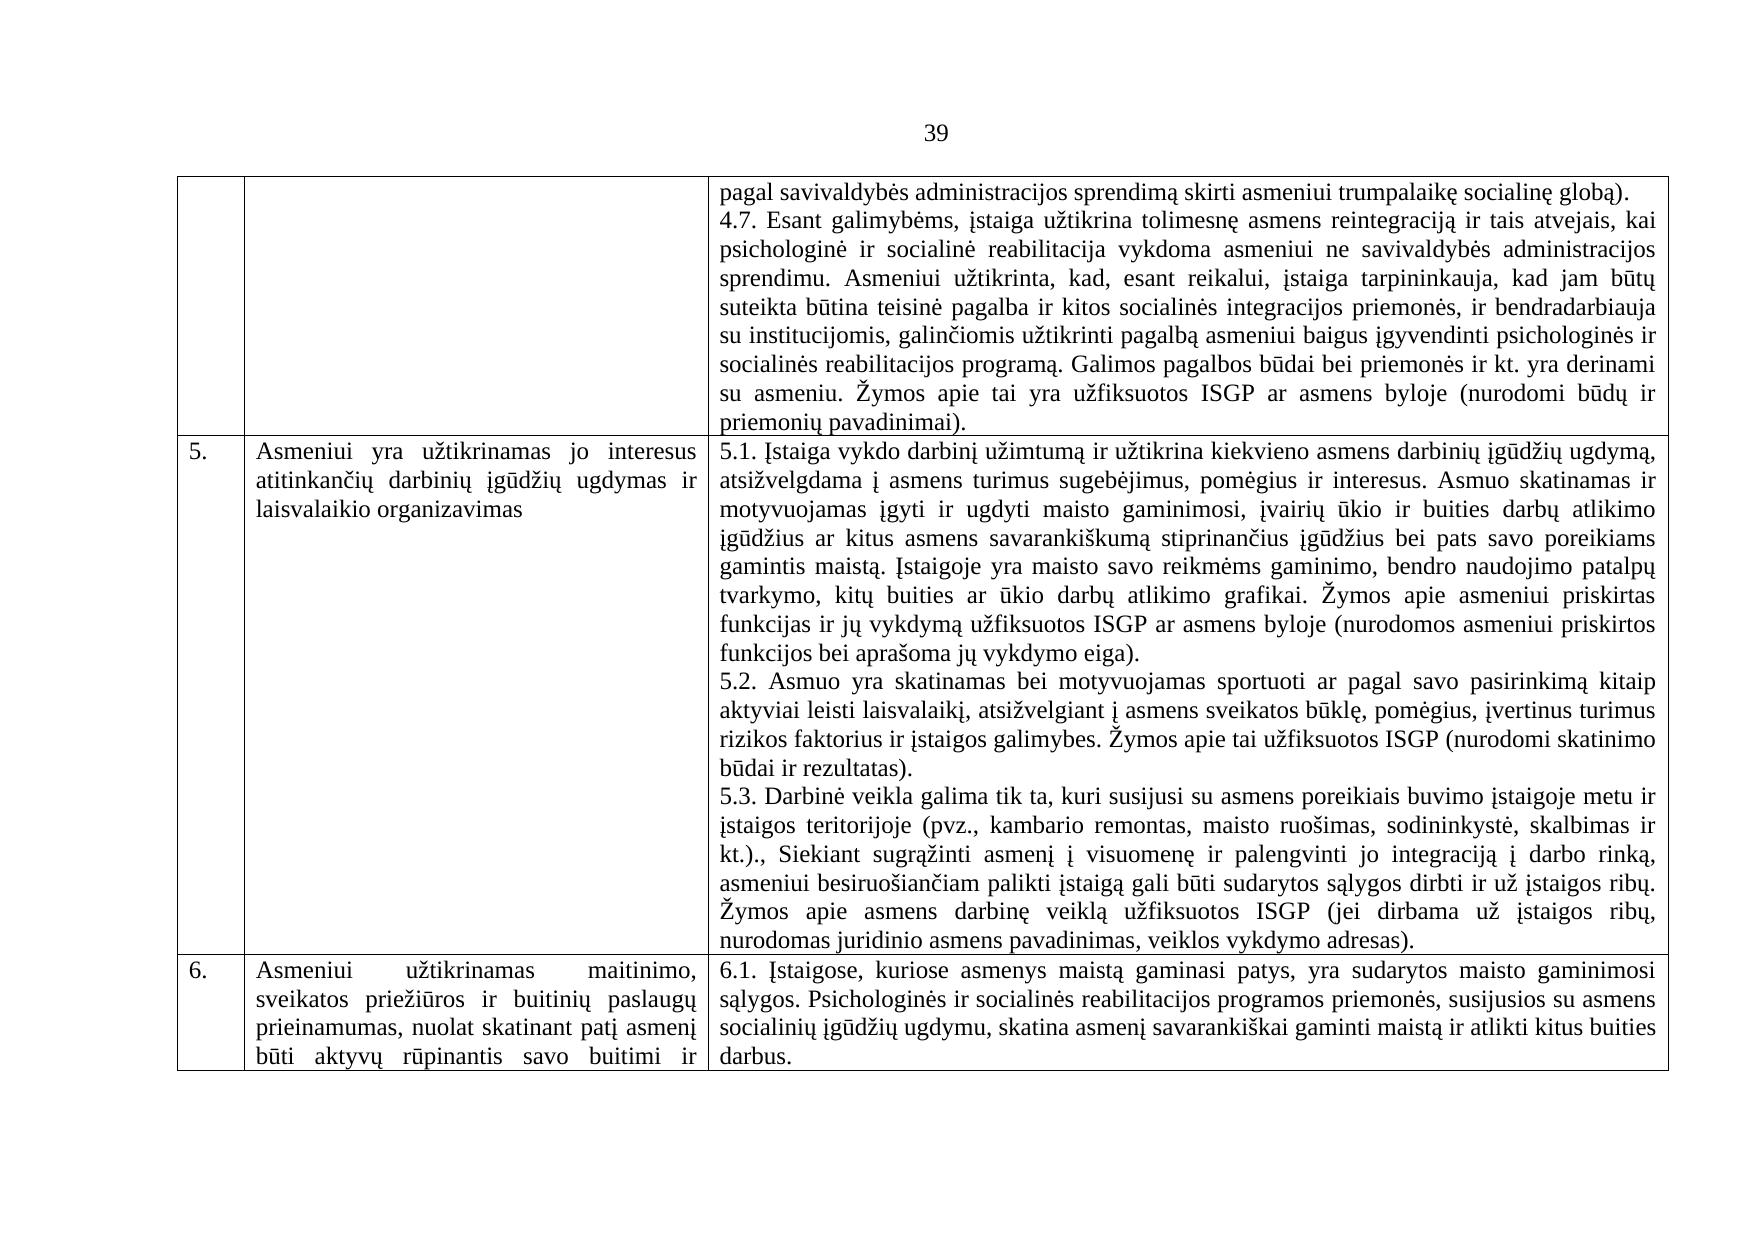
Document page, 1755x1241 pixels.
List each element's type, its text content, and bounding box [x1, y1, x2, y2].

table_cell pagal savivaldybės administracijos sprendimą skirti asmeniui trumpalaikę socialinę globą). 4.7. Esant galimybėms, įstaiga užtikrina tolimesnę asmens reintegraciją ir tais atvejais, kai psichologinė ir socialinė reabilitacija vykdoma asmeniui ne savivaldybės administracijos sprendimu. Asmeniui užtikrinta, kad, esant reikalui, įstaiga tarpininkauja, kad jam būtų suteikta būtina teisinė pagalba ir kitos socialinės integracijos priemonės, ir bendradarbiauja su institucijomis, galinčiomis užtikrinti pagalbą asmeniui baigus įgyvendinti psichologinės ir socialinės reabilitacijos programą. Galimos pagalbos būdai bei priemonės ir kt. yra derinami su asmeniu. Žymos apie tai yra užfiksuotos ISGP ar asmens byloje (nurodomi būdų ir priemonių pavadinimai). [709, 177, 1668, 435]
table_cell 6.1. Įstaigose, kuriose asmenys maistą gaminasi patys, yra sudarytos maisto gaminimosi sąlygos. Psichologinės ir socialinės reabilitacijos programos priemonės, susijusios su asmens socialinių įgūdžių ugdymu, skatina asmenį savarankiškai gaminti maistą ir atlikti kitus buities darbus. [709, 955, 1668, 1070]
table_cell [245, 177, 708, 435]
table_cell [178, 177, 244, 435]
table_cell 5. [178, 436, 244, 954]
table_cell 5.1. Įstaiga vykdo darbinį užimtumą ir užtikrina kiekvieno asmens darbinių įgūdžių ugdymą, atsižvelgdama į asmens turimus sugebėjimus, pomėgius ir interesus. Asmuo skatinamas ir motyvuojamas įgyti ir ugdyti maisto gaminimosi, įvairių ūkio ir buities darbų atlikimo įgūdžius ar kitus asmens savarankiškumą stiprinančius įgūdžius bei pats savo poreikiams gamintis maistą. Įstaigoje yra maisto savo reikmėms gaminimo, bendro naudojimo patalpų tvarkymo, kitų buities ar ūkio darbų atlikimo grafikai. Žymos apie asmeniui priskirtas funkcijas ir jų vykdymą užfiksuotos ISGP ar asmens byloje (nurodomos asmeniui priskirtos funkcijos bei aprašoma jų vykdymo eiga). 5.2. Asmuo yra skatinamas bei motyvuojamas sportuoti ar pagal savo pasirinkimą kitaip aktyviai leisti laisvalaikį, atsižvelgiant į asmens sveikatos būklę, pomėgius, įvertinus turimus rizikos faktorius ir įstaigos galimybes. Žymos apie tai užfiksuotos ISGP (nurodomi skatinimo būdai ir rezultatas). 5.3. Darbinė veikla galima tik ta, kuri susijusi su asmens poreikiais buvimo įstaigoje metu ir įstaigos teritorijoje (pvz., kambario remontas, maisto ruošimas, sodininkystė, skalbimas ir kt.)., Siekiant sugrąžinti asmenį į visuomenę ir palengvinti jo integraciją į darbo rinką, asmeniui besiruošiančiam palikti įstaigą gali būti sudarytos sąlygos dirbti ir už įstaigos ribų. Žymos apie asmens darbinę veiklą užfiksuotos ISGP (jei dirbama už įstaigos ribų, nurodomas juridinio asmens pavadinimas, veiklos vykdymo adresas). [709, 436, 1668, 954]
table_cell Asmeniui yra užtikrinamas jo interesus atitinkančių darbinių įgūdžių ugdymas ir laisvalaikio organizavimas [245, 436, 708, 954]
table_cell 6. [178, 955, 244, 1070]
table_cell Asmeniui užtikrinamas maitinimo, sveikatos priežiūros ir buitinių paslaugų prieinamumas, nuolat skatinant patį asmenį būti aktyvų rūpinantis savo buitimi ir [245, 955, 708, 1070]
